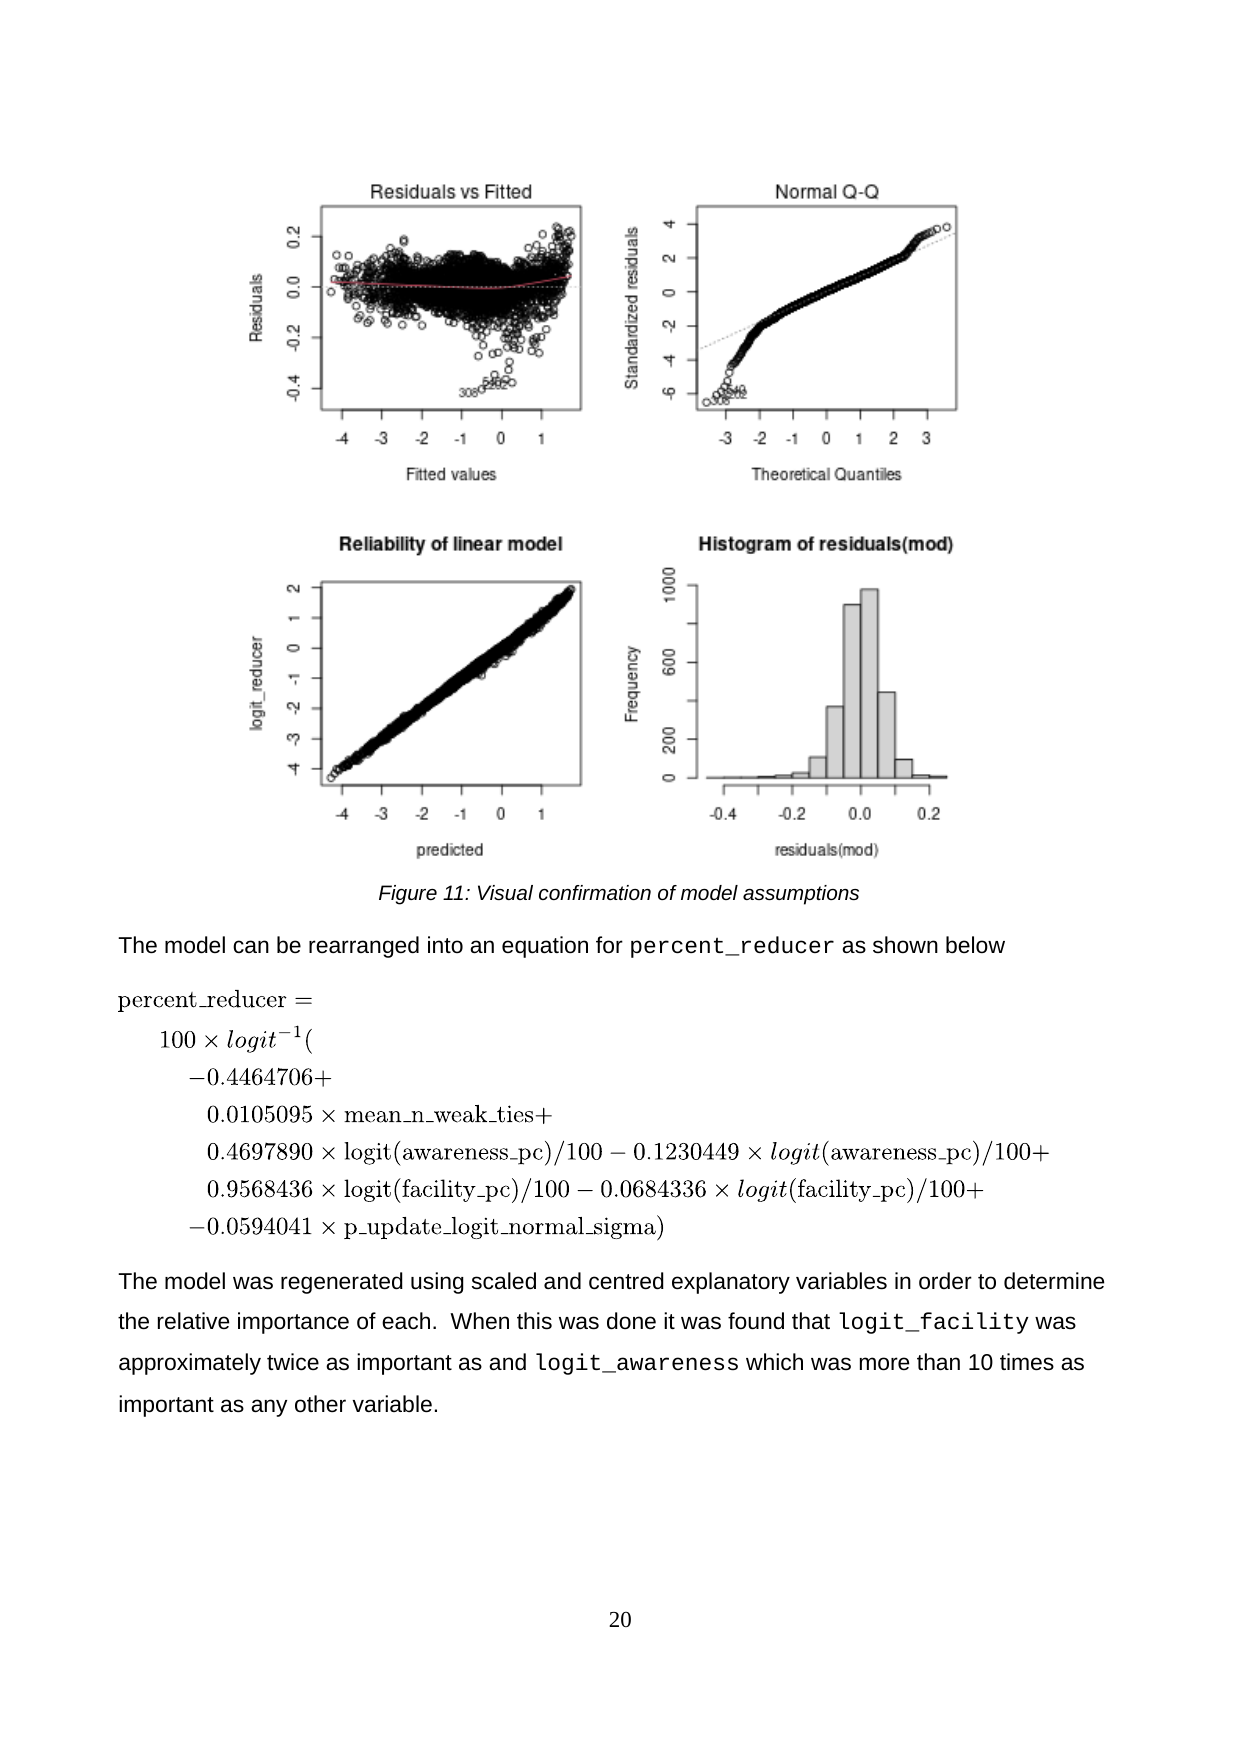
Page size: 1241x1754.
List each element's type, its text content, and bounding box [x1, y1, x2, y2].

picture [245, 130, 995, 881]
text The model can be rearranged into an equation for percent_reducer as shown below [118, 932, 1122, 961]
text Figure 11: Visual confirmation of model assumptions [245, 881, 995, 904]
text The model was regenerated using scaled and centred explanatory variables in order to determine the relative importance of each. When this was done it was found that logit_facility was approximately twice as important as and logit_awareness which was more than 10 times as important as any other variable. [118, 1268, 1122, 1417]
